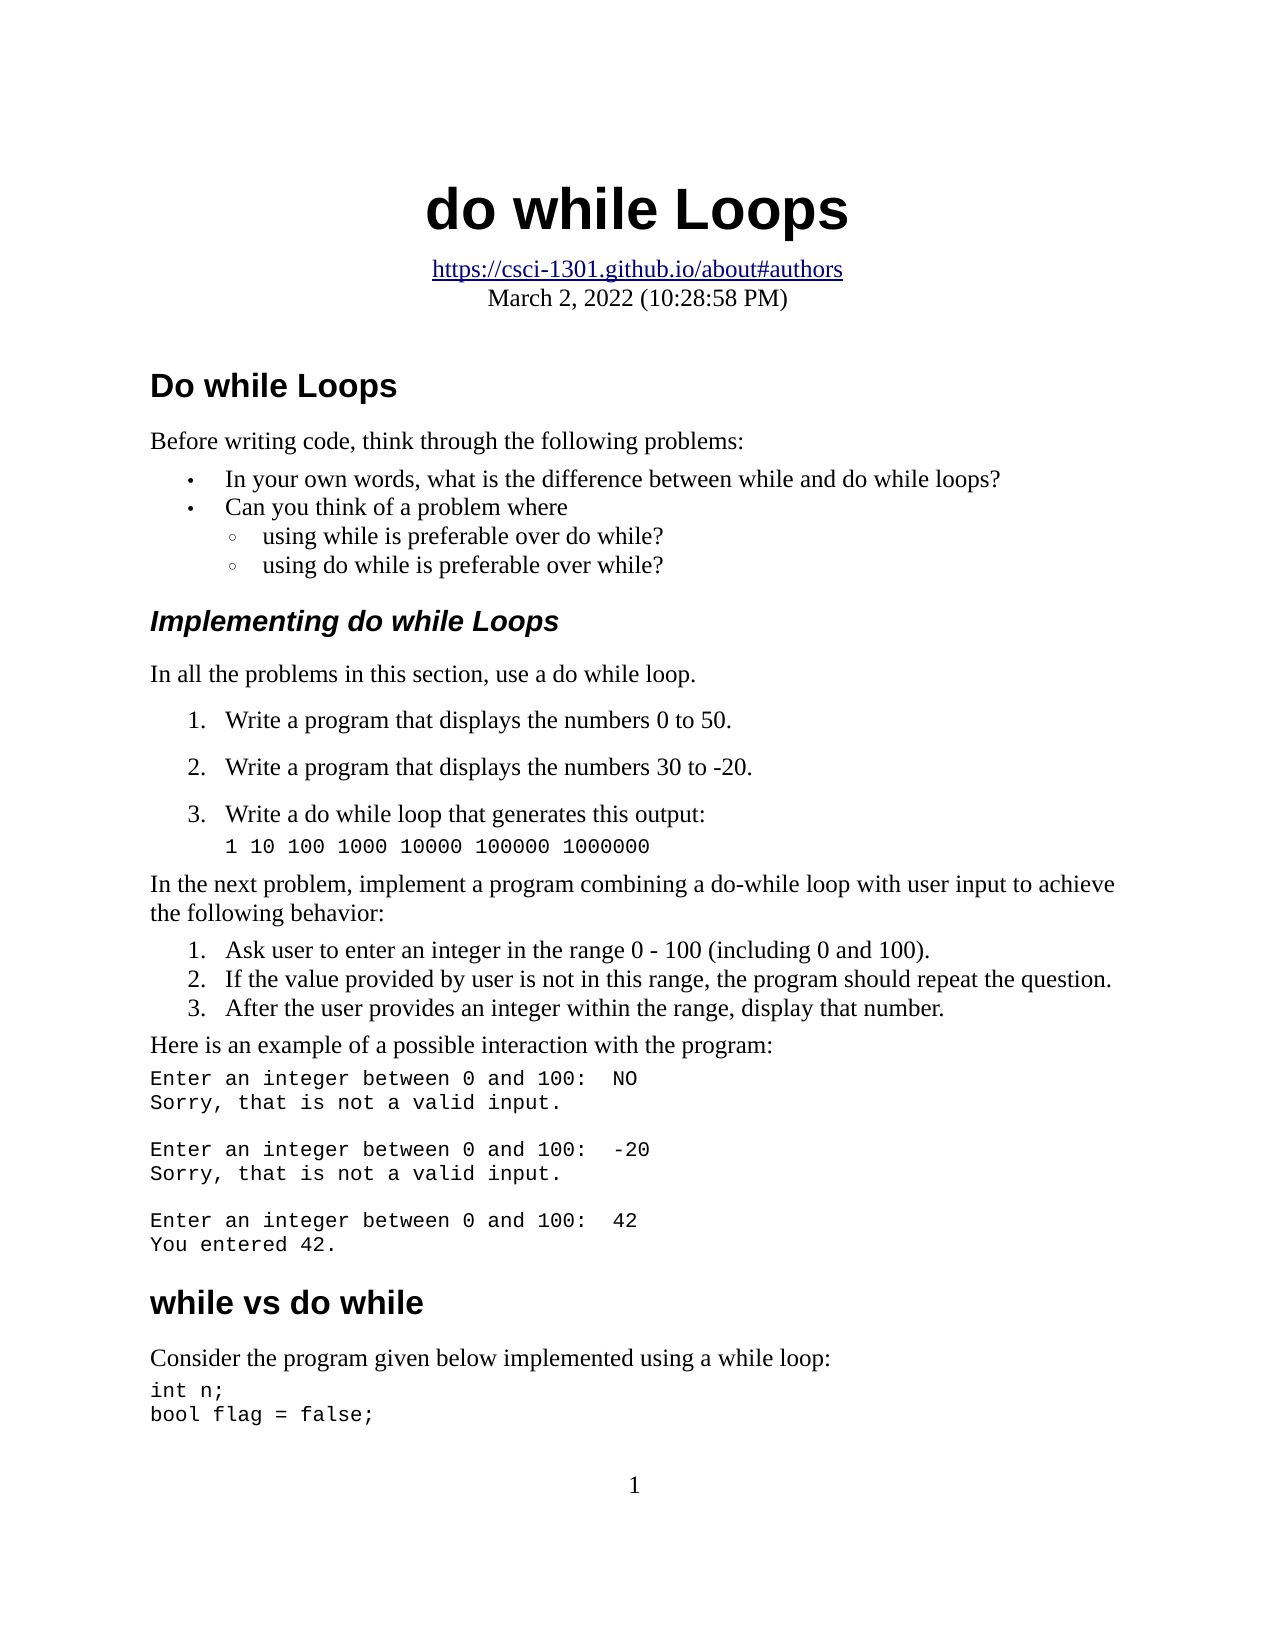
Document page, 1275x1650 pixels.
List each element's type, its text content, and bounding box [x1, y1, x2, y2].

list Write a program that displays the numbers 0 to 50. [187, 705, 1125, 734]
list using while is preferable over do while? [225, 521, 1125, 550]
text https://csci-1301.github.io/about#authors [150, 254, 1125, 283]
text Here is an example of a possible interaction with the program: [150, 1031, 1125, 1059]
text March 2, 2022 (10:28:58 PM) [150, 283, 1125, 312]
list Ask user to enter an integer in the range 0 - 100 (including 0 and 100). [187, 935, 1125, 964]
subtitle Implementing do while Loops [150, 604, 1125, 637]
text Enter an integer between 0 and 100: 42 [150, 1210, 1125, 1234]
text bool flag = false; [150, 1404, 1125, 1428]
list Write a program that displays the numbers 30 to -20. [187, 752, 1125, 781]
text int n; [150, 1380, 1125, 1404]
list In your own words, what is the difference between while and do while loops? [187, 464, 1125, 492]
subtitle while vs do while [150, 1282, 1125, 1321]
text Sorry, that is not a valid input. [150, 1163, 1125, 1187]
list Can you think of a problem where [187, 492, 1125, 521]
text In all the problems in this section, use a do while loop. [150, 659, 1125, 687]
text Before writing code, think through the following problems: [150, 426, 1125, 455]
text Sorry, that is not a valid input. [150, 1092, 1125, 1116]
text Enter an integer between 0 and 100: NO [150, 1068, 1125, 1092]
list If the value provided by user is not in this range, the program should repeat the question. [187, 964, 1125, 993]
list using do while is preferable over while? [225, 550, 1125, 579]
text Consider the program given below implemented using a while loop: [150, 1343, 1125, 1371]
text Enter an integer between 0 and 100: -20 [150, 1139, 1125, 1163]
text In the next problem, implement a program combining a do-while loop with user input to achieve the following behavior: [150, 869, 1125, 926]
text You entered 42. [150, 1234, 1125, 1257]
subtitle Do while Loops [150, 366, 1125, 404]
list 1 10 100 1000 10000 100000 1000000 [187, 836, 1125, 860]
list After the user provides an integer within the range, display that number. [187, 993, 1125, 1022]
list Write a do while loop that generates this output: [187, 799, 1125, 827]
title do while Loops [150, 175, 1125, 242]
